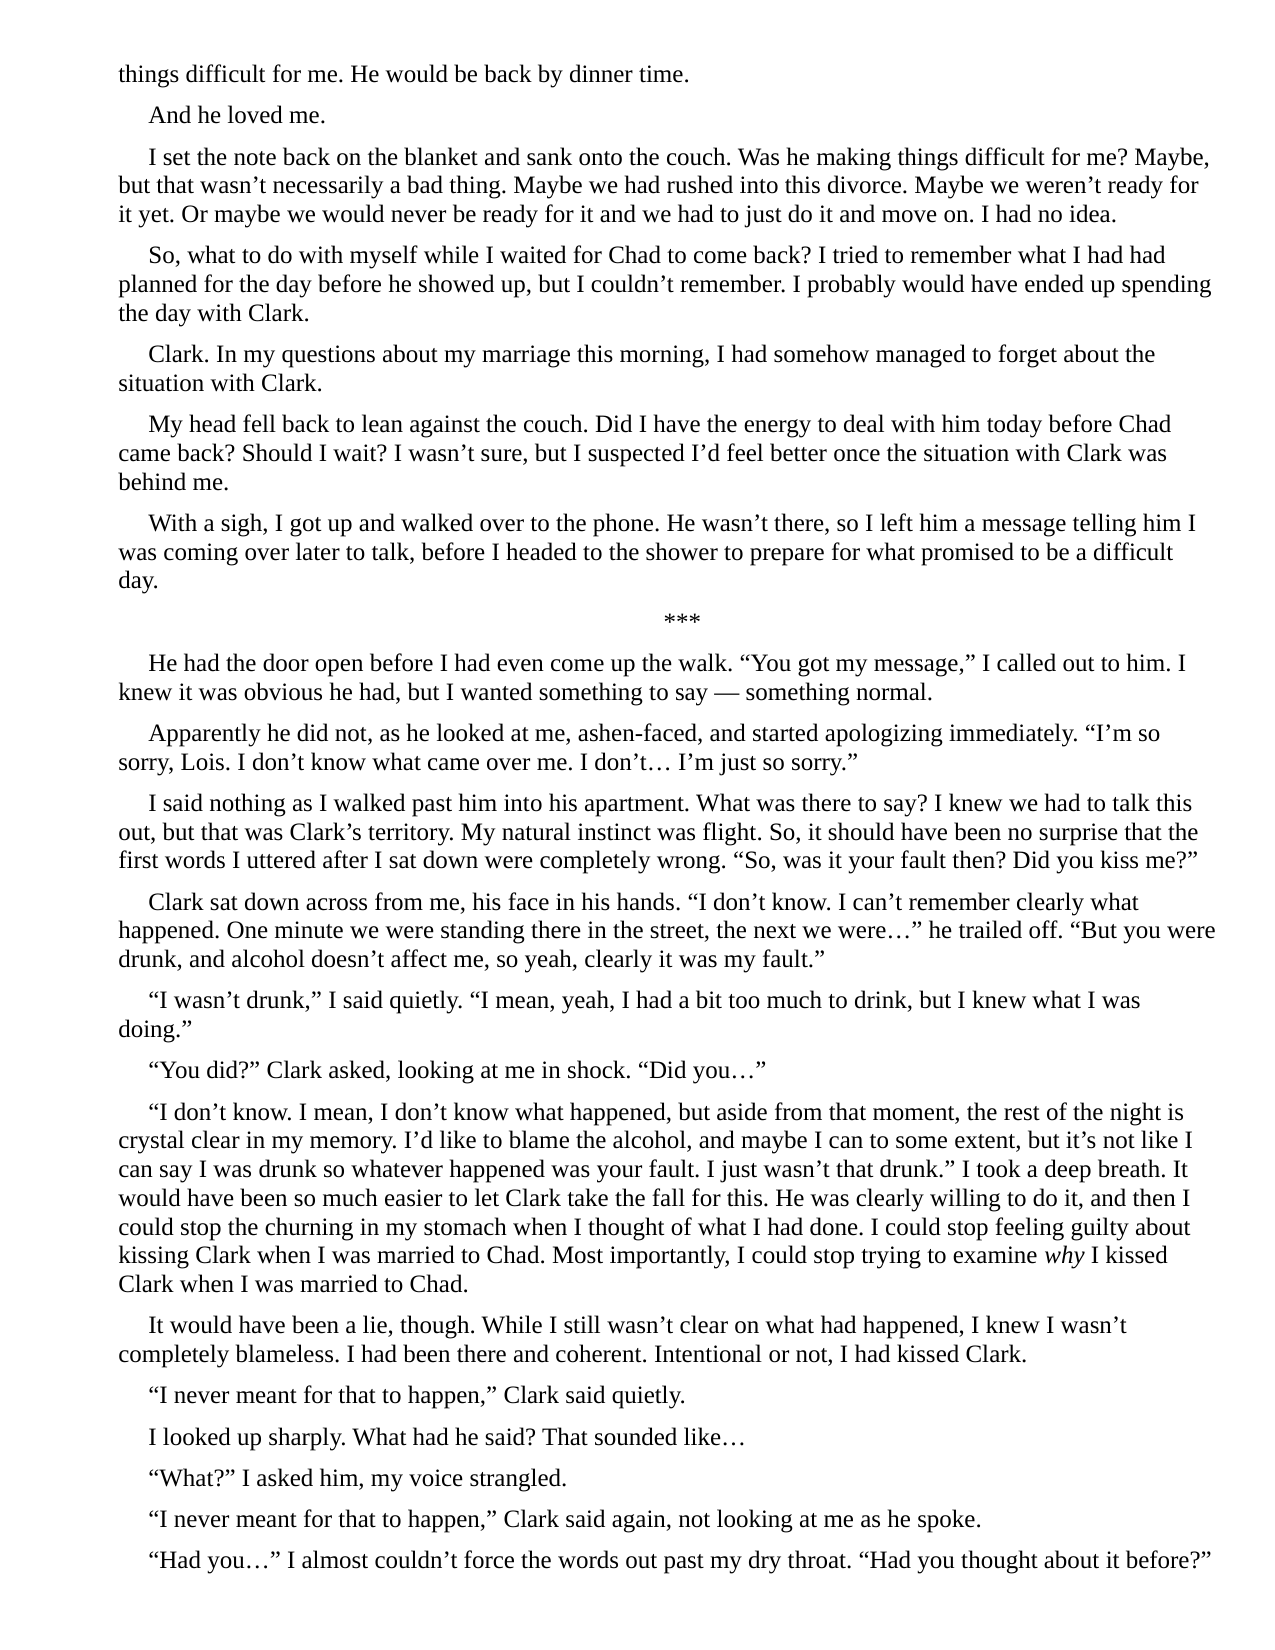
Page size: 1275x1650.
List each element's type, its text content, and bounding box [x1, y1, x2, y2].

text “I don’t know. I mean, I don’t know what happened, but aside from that moment, the rest of the night is crystal clear in my memory. I’d like to blame the alcohol, and maybe I can to some extent, but it’s not like I can say I was drunk so whatever happened was your fault. I just wasn’t that drunk.” I took a deep breath. It would have been so much easier to let Clark take the fall for this. He was clearly willing to do it, and then I could stop the churning in my stomach when I thought of what I had done. I could stop feeling guilty about kissing Clark when I was married to Chad. Most importantly, I could stop trying to examine why I kissed Clark when I was married to Chad. [118, 1097, 1216, 1298]
text “I never meant for that to happen,” Clark said quietly. [118, 1380, 1216, 1409]
text “You did?” Clark asked, looking at me in shock. “Did you…” [118, 1055, 1216, 1084]
text I said nothing as I walked past him into his apartment. What was there to say? I knew we had to talk this out, but that was Clark’s territory. My natural instinct was flight. So, it should have been no surprise that the first words I uttered after I sat down were completely wrong. “So, was it your fault then? Did you kiss me?” [118, 788, 1216, 874]
text It would have been a lie, though. While I still wasn’t clear on what had happened, I knew I wasn’t completely blameless. I had been there and coherent. Intentional or not, I had kissed Clark. [118, 1310, 1216, 1368]
text He had the door open before I had even come up the walk. “You got my message,” I called out to him. I knew it was obvious he had, but I wanted something to say — something normal. [118, 648, 1216, 705]
text My head fell back to lean against the couch. Did I have the energy to deal with him today before Chad came back? Should I wait? I wasn’t sure, but I suspected I’d feel better once the situation with Clark was behind me. [118, 409, 1216, 495]
text And he loved me. [118, 100, 1216, 129]
text things difficult for me. He would be back by dinner time. [118, 59, 1216, 88]
text Apparently he did not, as he looked at me, ashen-faced, and started apologizing immediately. “I’m so sorry, Lois. I don’t know what came over me. I don’t… I’m just so sorry.” [118, 718, 1216, 775]
text Clark. In my questions about my marriage this morning, I had somehow managed to forget about the situation with Clark. [118, 339, 1216, 397]
text “I never meant for that to happen,” Clark said again, not looking at me as he spoke. [118, 1504, 1216, 1533]
text I set the note back on the blanket and sank onto the couch. Was he making things difficult for me? Maybe, but that wasn’t necessarily a bad thing. Maybe we had rushed into this divorce. Maybe we weren’t ready for it yet. Or maybe we would never be ready for it and we had to just do it and move on. I had no idea. [118, 142, 1216, 228]
text “What?” I asked him, my voice strangled. [118, 1463, 1216, 1492]
text With a sigh, I got up and walked over to the phone. He wasn’t there, so I left him a message telling him I was coming over later to talk, before I headed to the shower to prepare for what promised to be a difficult day. [118, 508, 1216, 594]
text “I wasn’t drunk,” I said quietly. “I mean, yeah, I had a bit too much to drink, but I knew what I was doing.” [118, 985, 1216, 1043]
text “Had you…” I almost couldn’t force the words out past my dry throat. “Had you thought about it before?” [118, 1545, 1216, 1574]
text *** [118, 607, 1216, 635]
text So, what to do with myself while I waited for Chad to come back? I tried to remember what I had had planned for the day before he showed up, but I couldn’t remember. I probably would have ended up spending the day with Clark. [118, 240, 1216, 327]
text Clark sat down across from me, his face in his hands. “I don’t know. I can’t remember clearly what happened. One minute we were standing there in the street, the next we were…” he trailed off. “But you were drunk, and alcohol doesn’t affect me, so yeah, clearly it was my fault.” [118, 887, 1216, 973]
text I looked up sharply. What had he said? That sounded like… [118, 1422, 1216, 1450]
